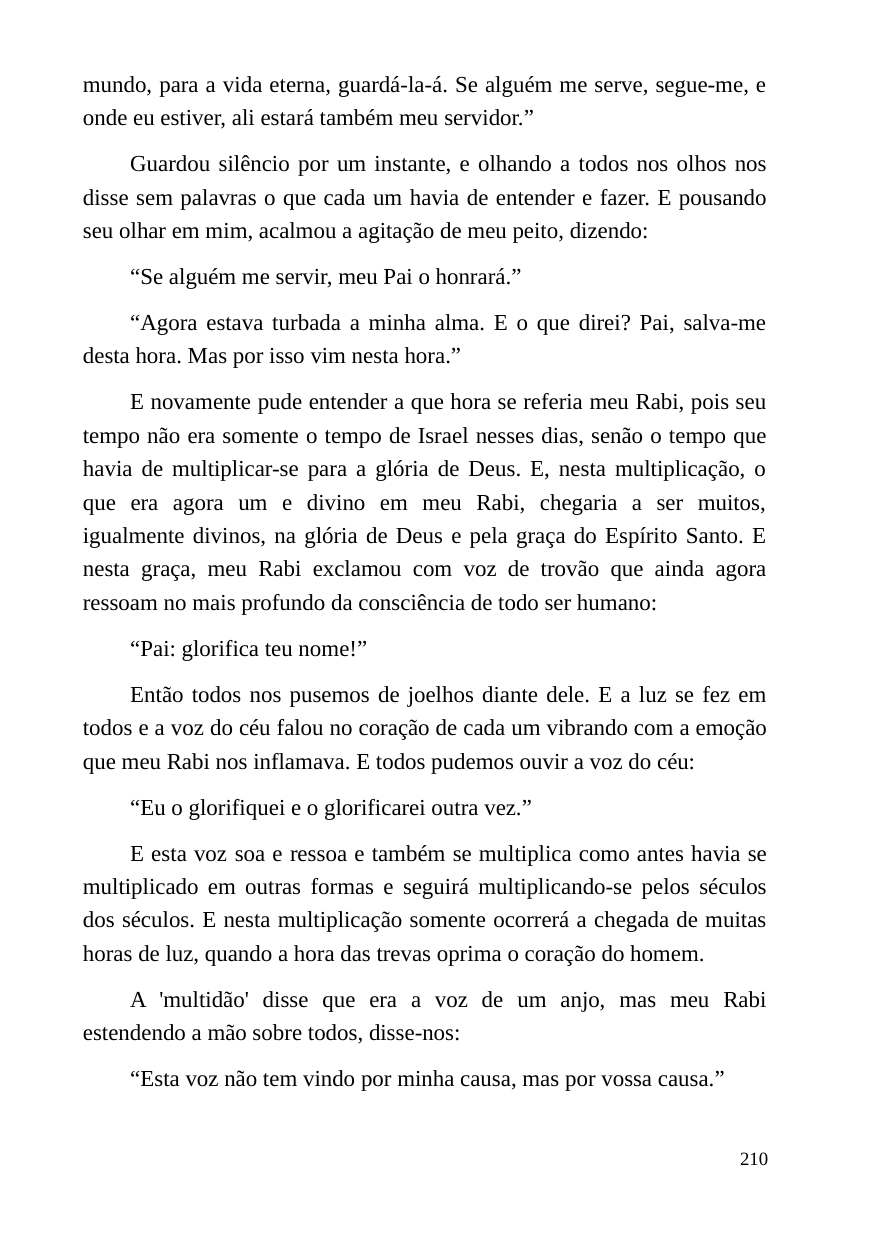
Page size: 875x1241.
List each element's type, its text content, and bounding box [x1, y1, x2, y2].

text “Pai: glorifica teu nome!” [83, 635, 768, 661]
text “Se alguém me servir, meu Pai o honrará.” [83, 263, 768, 289]
text Então todos nos pusemos de joelhos diante dele. E a luz se fez em todos e a voz do céu falou no coração de cada um vibrando com a emoção que meu Rabi nos inflamava. E todos pudemos ouvir a voz do céu: [83, 681, 768, 774]
text “Esta voz não tem vindo por minha causa, mas por vossa causa.” [83, 1065, 768, 1092]
text Guardou silêncio por um instante, e olhando a todos nos olhos nos disse sem palavras o que cada um havia de entender e fazer. E pousando seu olhar em mim, acalmou a agitação de meu peito, dizendo: [83, 150, 768, 243]
text “Eu o glorifiquei e o glorificarei outra vez.” [83, 794, 768, 820]
text E novamente pude entender a que hora se referia meu Rabi, pois seu tempo não era somente o tempo de Israel nesses dias, senão o tempo que havia de multiplicar-se para a glória de Deus. E, nesta multiplicação, o que era agora um e divino em meu Rabi, chegaria a ser muitos, igualmente divinos, na glória de Deus e pela graça do Espírito Santo. E nesta graça, meu Rabi exclamou com voz de trovão que ainda agora ressoam no mais profundo da consciência de todo ser humano: [83, 388, 768, 615]
text mundo, para a vida eterna, guardá-la-á. Se alguém me serve, segue-me, e onde eu estiver, ali estará também meu servidor.” [83, 71, 768, 131]
text “Agora estava turbada a minha alma. E o que direi? Pai, salva-me desta hora. Mas por isso vim nesta hora.” [83, 309, 768, 369]
text A 'multidão' disse que era a voz de um anjo, mas meu Rabi estendendo a mão sobre todos, disse-nos: [83, 986, 768, 1046]
text E esta voz soa e ressoa e também se multiplica como antes havia se multiplicado em outras formas e seguirá multiplicando-se pelos séculos dos séculos. E nesta multiplicação somente ocorrerá a chegada de muitas horas de luz, quando a hora das trevas oprima o coração do homem. [83, 839, 768, 966]
